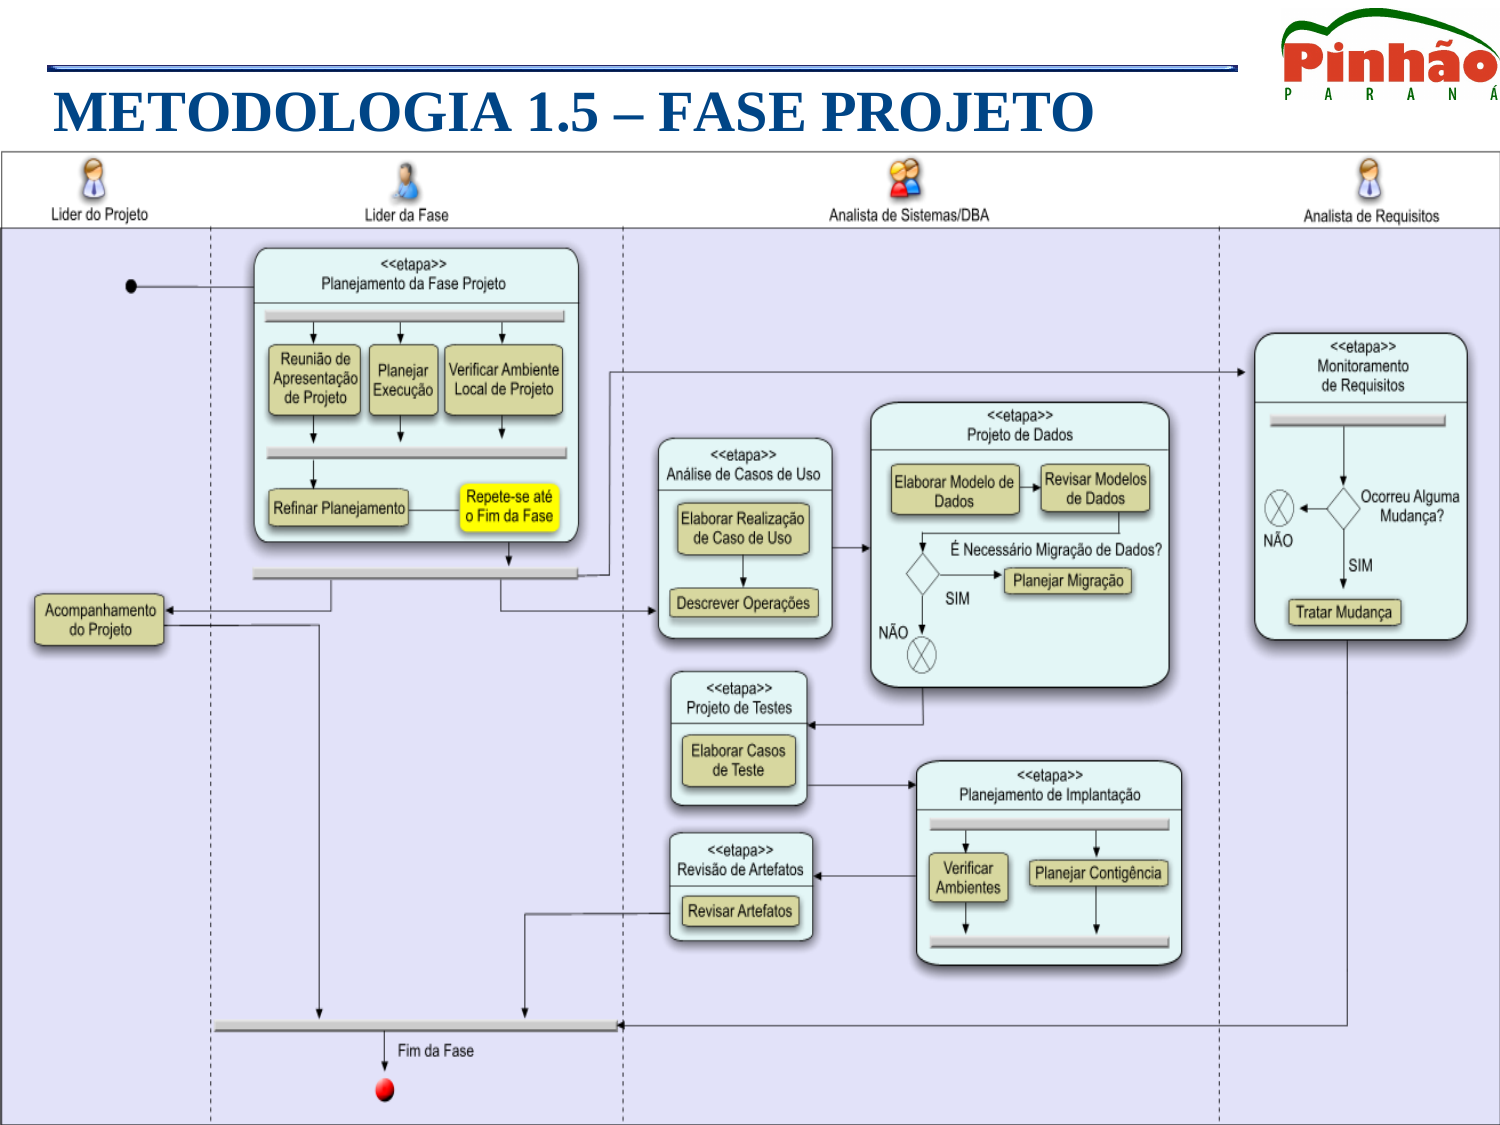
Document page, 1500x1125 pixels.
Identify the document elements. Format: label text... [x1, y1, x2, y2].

picture [0, 147, 1500, 1125]
text_box METODOLOGIA 1.5 – FASE PROJETO [53, 79, 1097, 147]
picture [1281, 8, 1500, 100]
